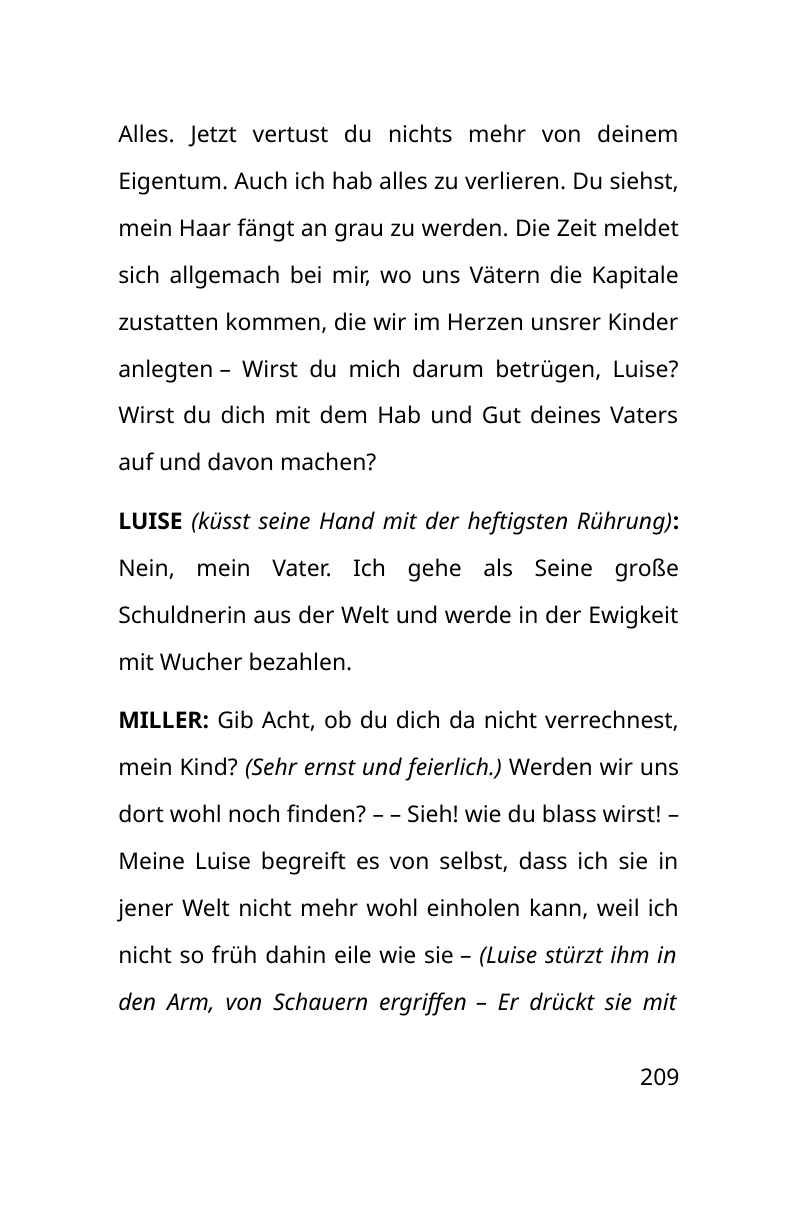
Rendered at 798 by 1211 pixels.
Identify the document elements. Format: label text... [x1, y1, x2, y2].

text LUISE (küsst seine Hand mit der heftigsten Rührung): Nein, mein Vater. Ich gehe als Seine große Schuldnerin aus der Welt und werde in der Ewigkeit mit Wucher bezahlen. [118, 505, 679, 677]
text MILLER: Gib Acht, ob du dich da nicht verrechnest, mein Kind? (Sehr ernst und feierlich.) Werden wir uns dort wohl noch finden? – – Sieh! wie du blass wirst! – Meine Luise begreift es von selbst, dass ich sie in jener Welt nicht mehr wohl einholen kann, weil ich nicht so früh dahin eile wie sie – (Luise stürzt ihm in den Arm, von Schauern ergriffen – Er drückt sie mit [118, 704, 679, 1017]
text Alles. Jetzt vertust du nichts mehr von deinem Eigentum. Auch ich hab alles zu verlieren. Du siehst, mein Haar fängt an grau zu werden. Die Zeit meldet sich allgemach bei mir, wo uns Vätern die Kapitale zustatten kommen, die wir im Herzen unsrer Kinder anlegten – Wirst du mich darum betrügen, Luise? Wirst du dich mit dem Hab und Gut deines Vaters auf und davon machen? [118, 118, 679, 477]
